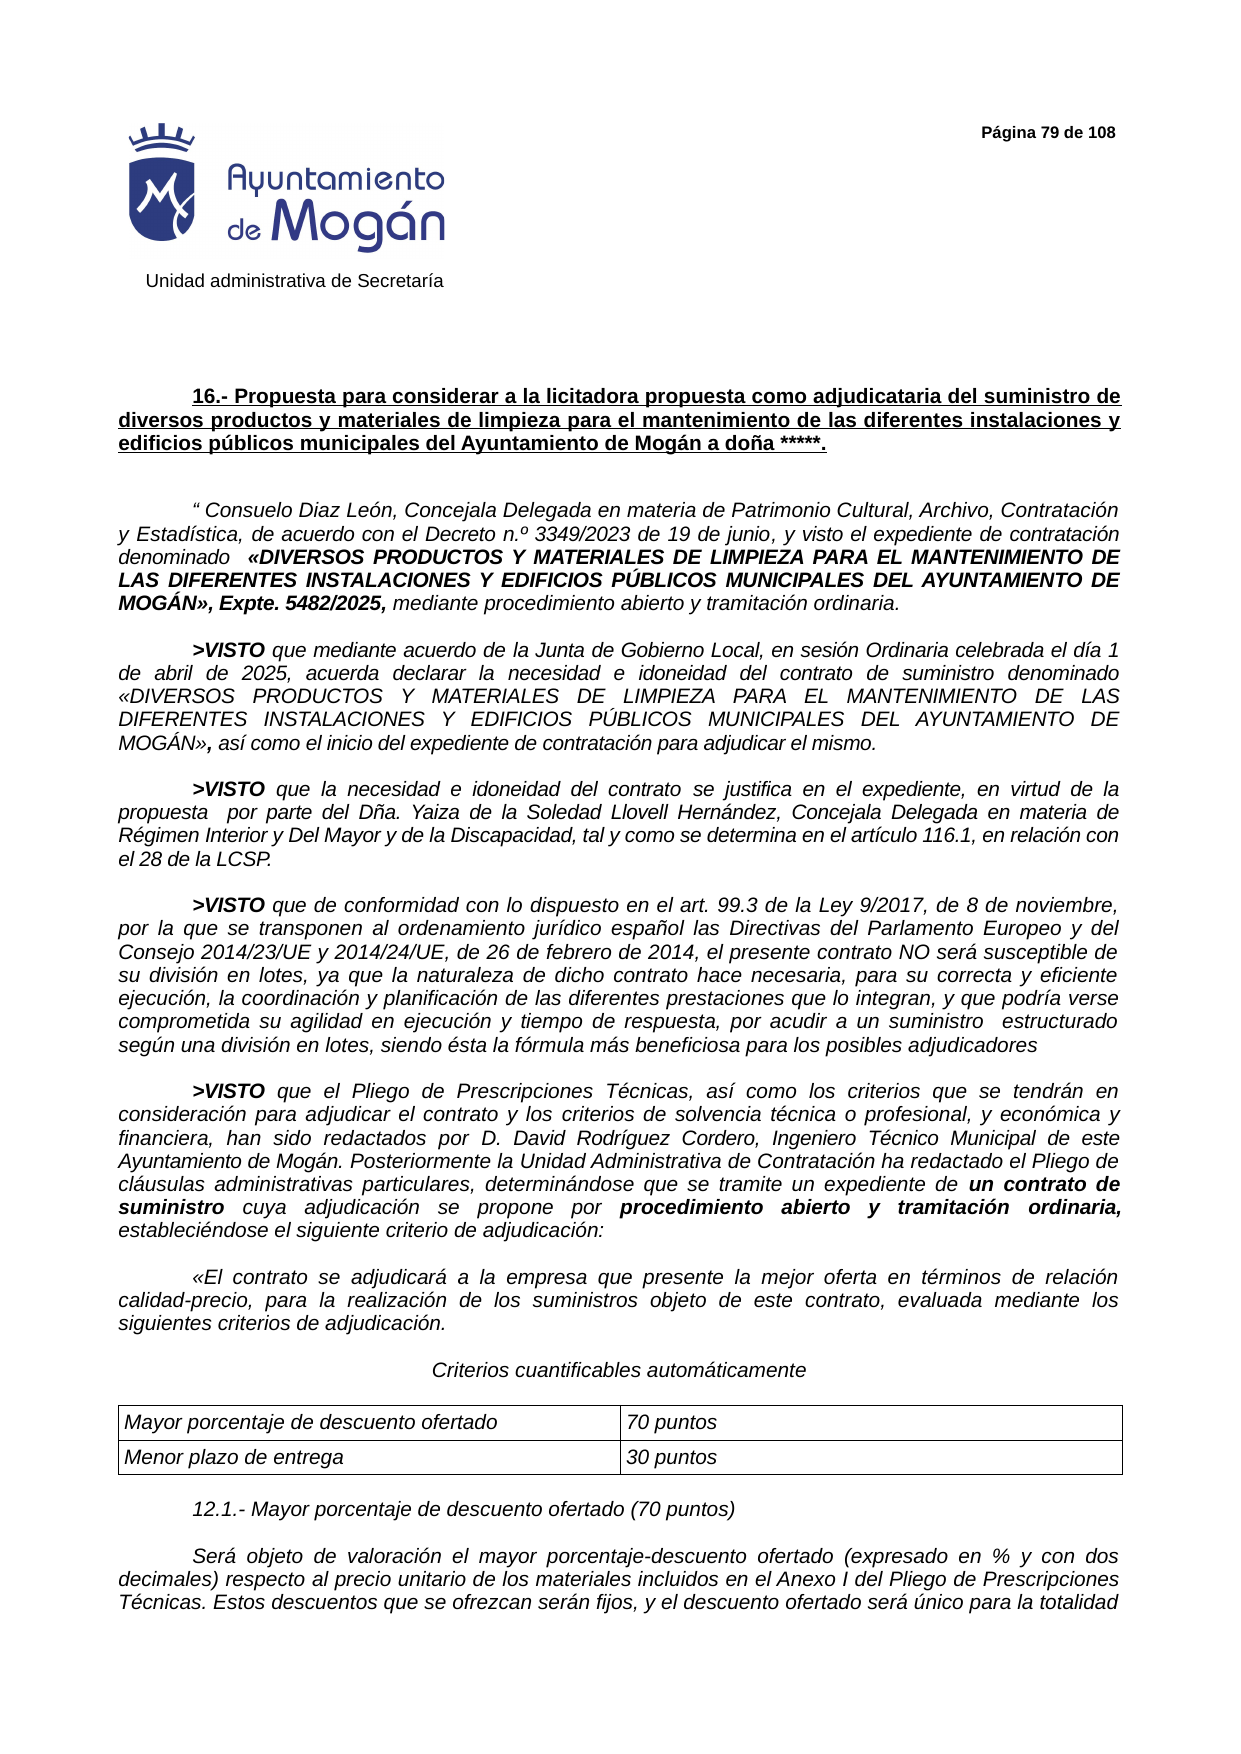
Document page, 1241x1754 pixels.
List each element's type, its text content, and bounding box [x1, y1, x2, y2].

text Criterios cuantificables automáticamente [118, 1358, 1122, 1382]
text “ Consuelo Diaz León, Concejala Delegada en materia de Patrimonio Cultural, Archivo, Contratación y Estadística, de acuerdo con el Decreto n.º 3349/2023 de 19 de junio, y visto el expediente de contratación denominado «DIVERSOS PRODUCTOS Y MATERIALES DE LIMPIEZA PARA EL MANTENIMIENTO DE LAS DIFERENTES INSTALACIONES Y EDIFICIOS PÚBLICOS MUNICIPALES DEL AYUNTAMIENTO DE MOGÁN», Expte. 5482/2025, mediante procedimiento abierto y tramitación ordinaria. [118, 499, 1122, 615]
table_cell 30 puntos [621, 1441, 1122, 1474]
text >VISTO que el Pliego de Prescripciones Técnicas, así como los criterios que se tendrán en consideración para adjudicar el contrato y los criterios de solvencia técnica o profesional, y económica y financiera, han sido redactados por D. David Rodríguez Cordero, Ingeniero Técnico Municipal de este Ayuntamiento de Mogán. Posteriormente la Unidad Administrativa de Contratación ha redactado el Pliego de cláusulas administrativas particulares, determinándose que se tramite un expediente de un contrato de suministro cuya adjudicación se propone por procedimiento abierto y tramitación ordinaria, estableciéndose el siguiente criterio de adjudicación: [118, 1079, 1122, 1242]
text «El contrato se adjudicará a la empresa que presente la mejor oferta en términos de relación calidad-precio, para la realización de los suministros objeto de este contrato, evaluada mediante los siguientes criterios de adjudicación. [118, 1265, 1122, 1335]
picture [128, 123, 445, 259]
text 16.- Propuesta para considerar a la licitadora propuesta como adjudicataria del suministro de diversos productos y materiales de limpieza para el mantenimiento de las diferentes instalaciones y edificios públicos municipales del Ayuntamiento de Mogán a doña *****. [118, 385, 1122, 455]
table_cell Menor plazo de entrega [119, 1441, 620, 1474]
text 12.1.- Mayor porcentaje de descuento ofertado (70 puntos) [118, 1498, 1122, 1521]
text Será objeto de valoración el mayor porcentaje-descuento ofertado (expresado en % y con dos decimales) respecto al precio unitario de los materiales incluidos en el Anexo I del Pliego de Prescripciones Técnicas. Estos descuentos que se ofrezcan serán fijos, y el descuento ofertado será único para la totalidad [118, 1544, 1122, 1614]
table_header Mayor porcentaje de descuento ofertado [119, 1406, 620, 1439]
text >VISTO que la necesidad e idoneidad del contrato se justifica en el expediente, en virtud de la propuesta por parte del Dña. Yaiza de la Soledad Llovell Hernández, Concejala Delegada en materia de Régimen Interior y Del Mayor y de la Discapacidad, tal y como se determina en el artículo 116.1, en relación con el 28 de la LCSP. [118, 778, 1122, 871]
text >VISTO que mediante acuerdo de la Junta de Gobierno Local, en sesión Ordinaria celebrada el día 1 de abril de 2025, acuerda declarar la necesidad e idoneidad del contrato de suministro denominado «DIVERSOS PRODUCTOS Y MATERIALES DE LIMPIEZA PARA EL MANTENIMIENTO DE LAS DIFERENTES INSTALACIONES Y EDIFICIOS PÚBLICOS MUNICIPALES DEL AYUNTAMIENTO DE MOGÁN», así como el inicio del expediente de contratación para adjudicar el mismo. [118, 638, 1122, 754]
table_header 70 puntos [621, 1406, 1122, 1439]
text >VISTO que de conformidad con lo dispuesto en el art. 99.3 de la Ley 9/2017, de 8 de noviembre, por la que se transponen al ordenamiento jurídico español las Directivas del Parlamento Europeo y del Consejo 2014/23/UE y 2014/24/UE, de 26 de febrero de 2014, el presente contrato NO será susceptible de su división en lotes, ya que la naturaleza de dicho contrato hace necesaria, para su correcta y eficiente ejecución, la coordinación y planificación de las diferentes prestaciones que lo integran, y que podría verse comprometida su agilidad en ejecución y tiempo de respuesta, por acudir a un suministro estructurado según una división en lotes, siendo ésta la fórmula más beneficiosa para los posibles adjudicadores [118, 894, 1122, 1056]
